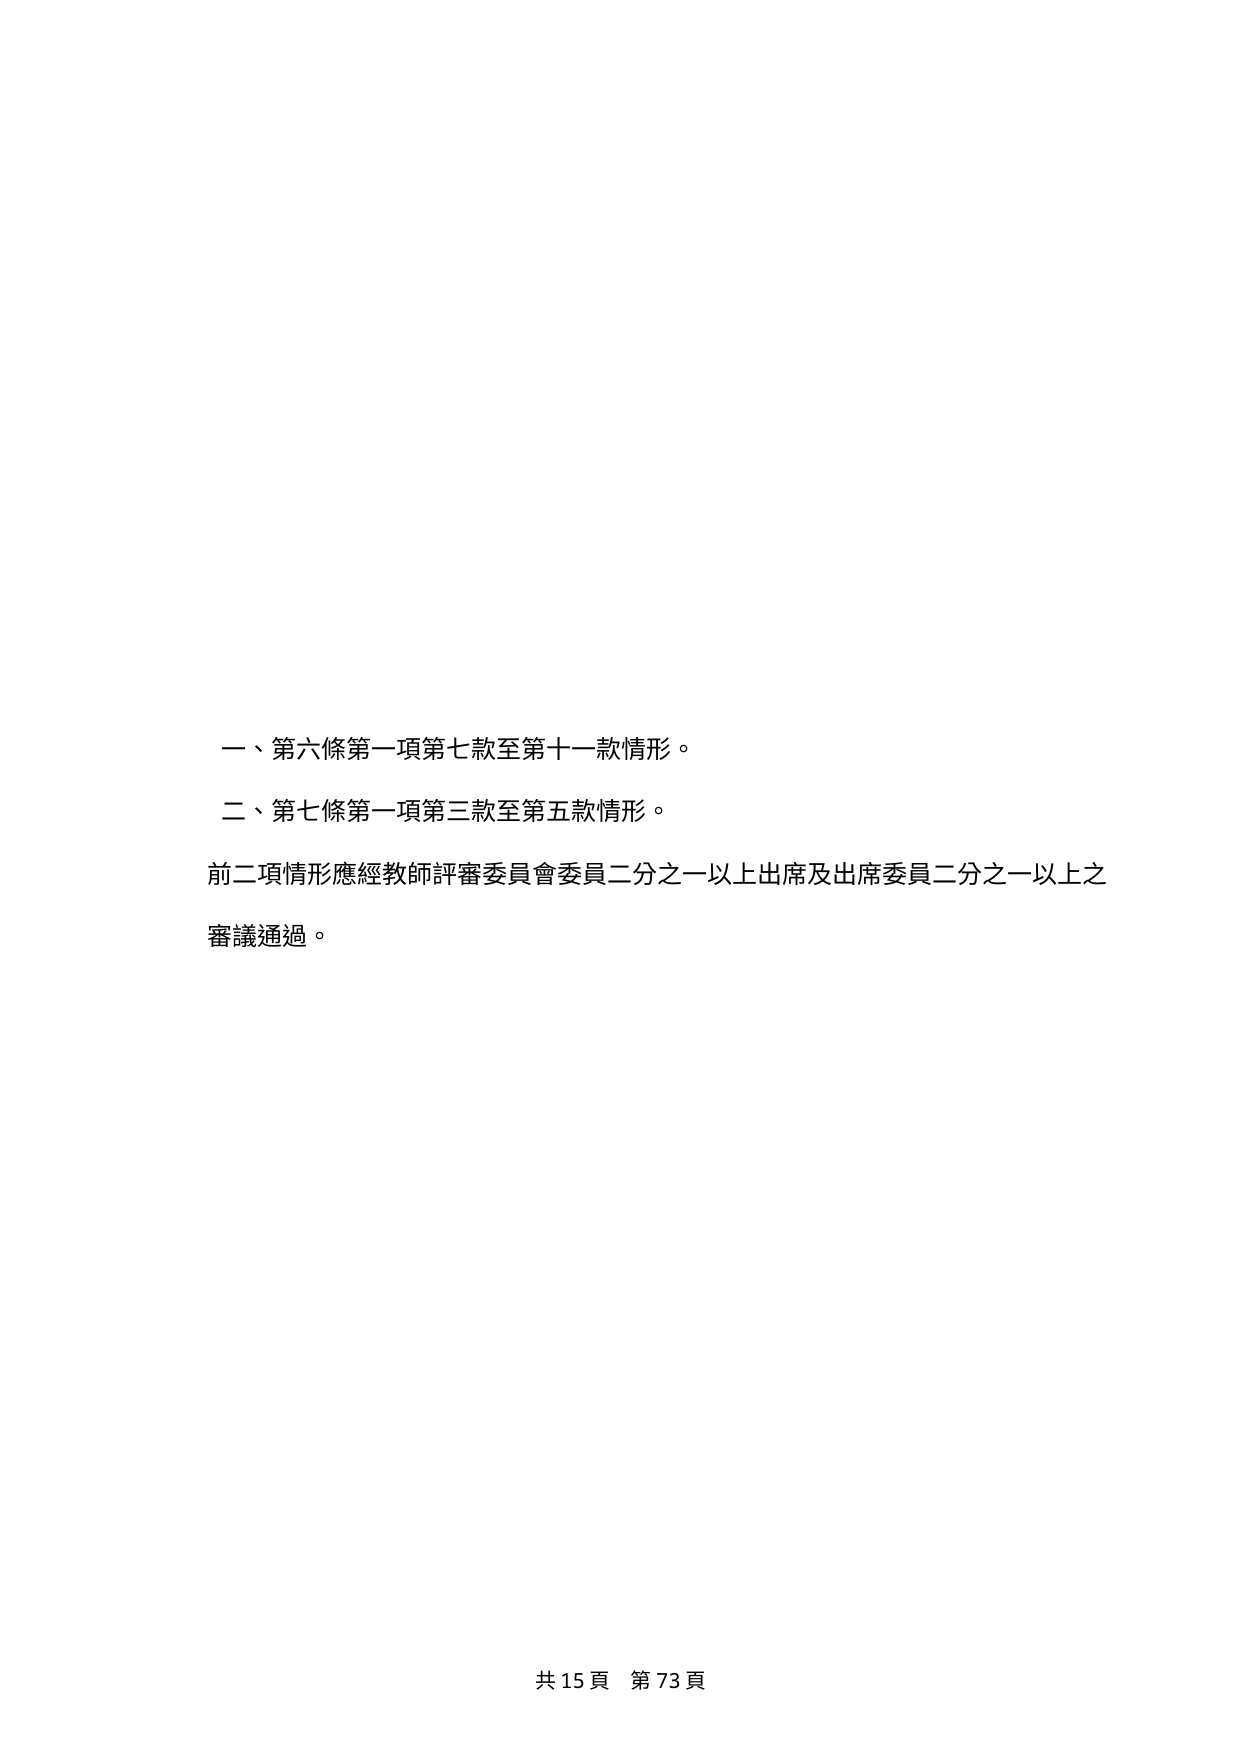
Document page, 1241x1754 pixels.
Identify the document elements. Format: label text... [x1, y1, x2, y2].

text 前二項情形應經教師評審委員會委員二分之一以上出席及出席委員二分之一以上之審議通過。 [207, 831, 1122, 956]
text 二、第七條第一項第三款至第五款情形。 [207, 768, 1122, 831]
text 一、第六條第一項第七款至第十一款情形。 [207, 706, 1122, 768]
